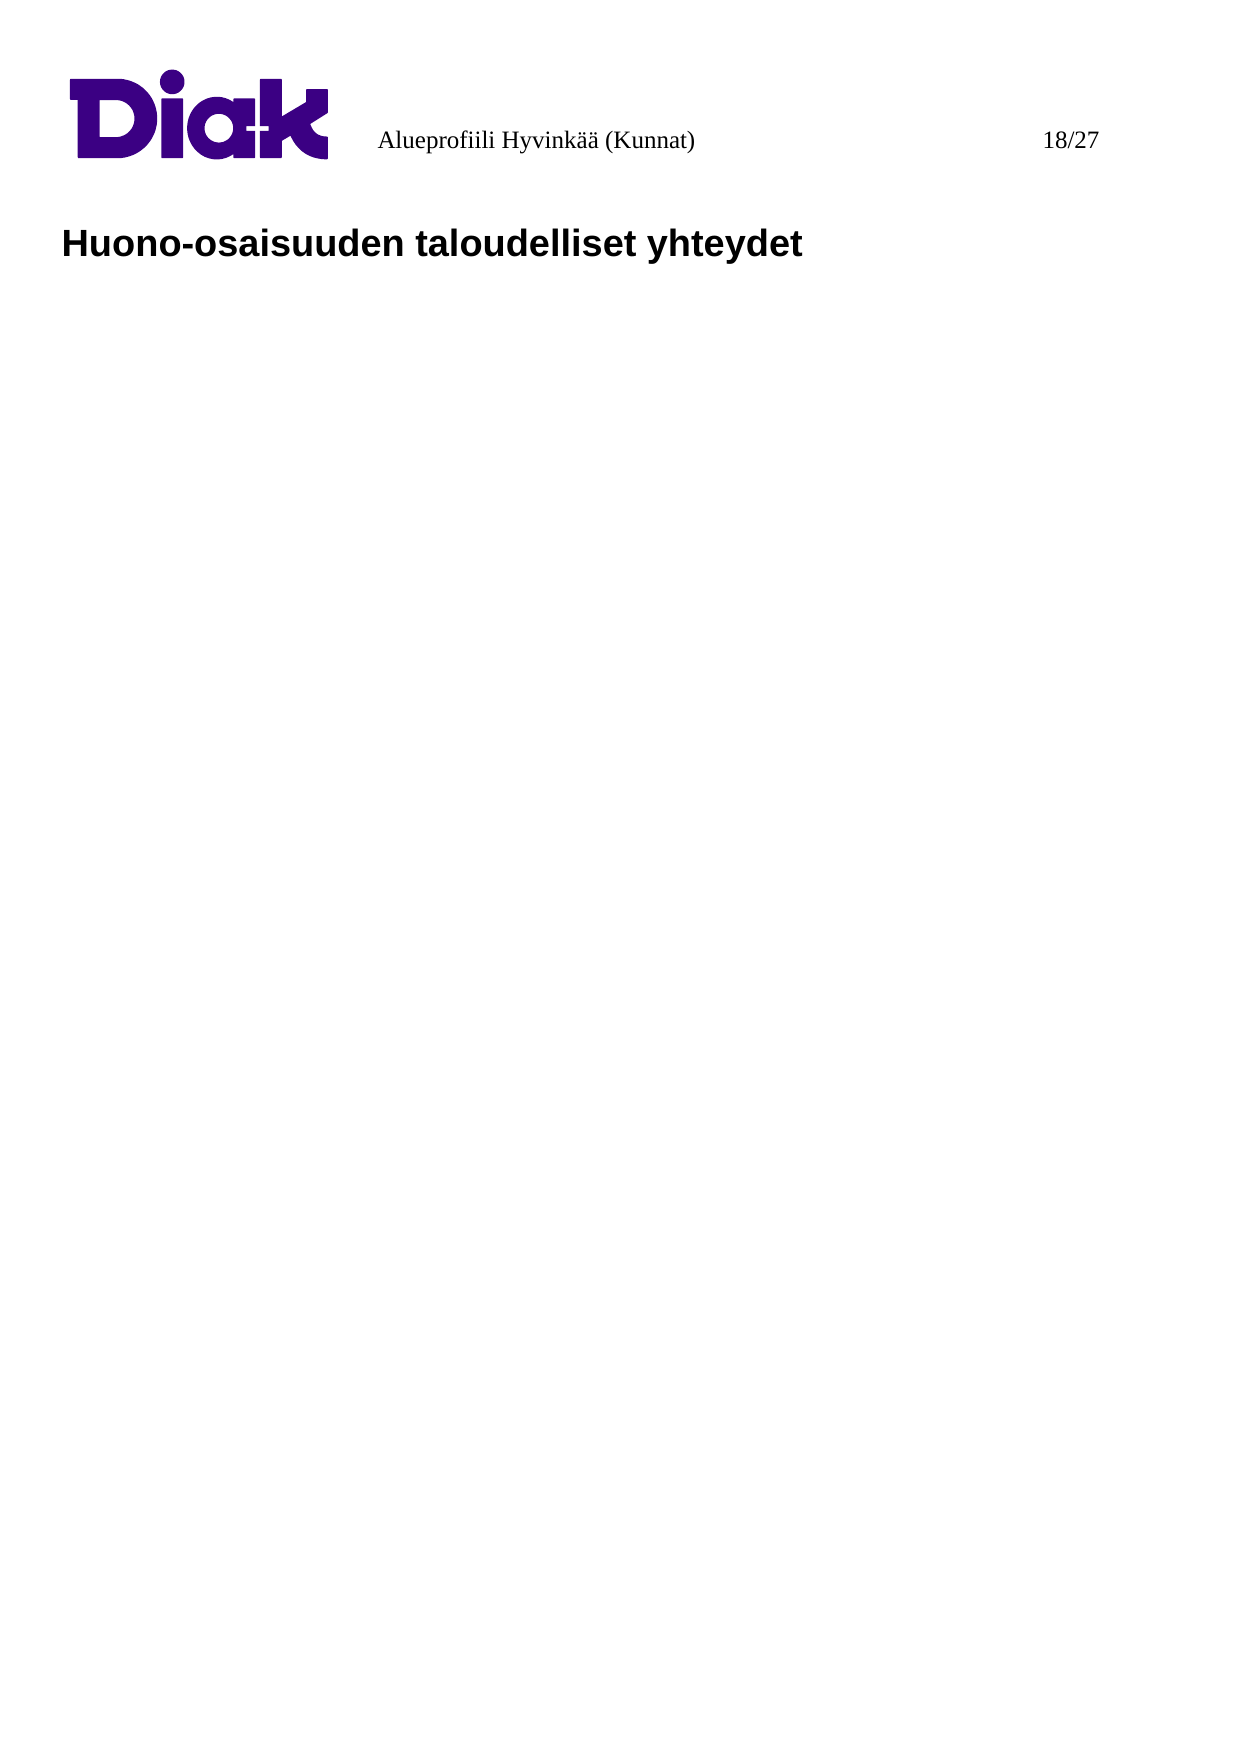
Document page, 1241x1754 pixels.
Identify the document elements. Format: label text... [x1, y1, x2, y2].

subtitle Huono-osaisuuden taloudelliset yhteydet [61, 221, 1179, 265]
